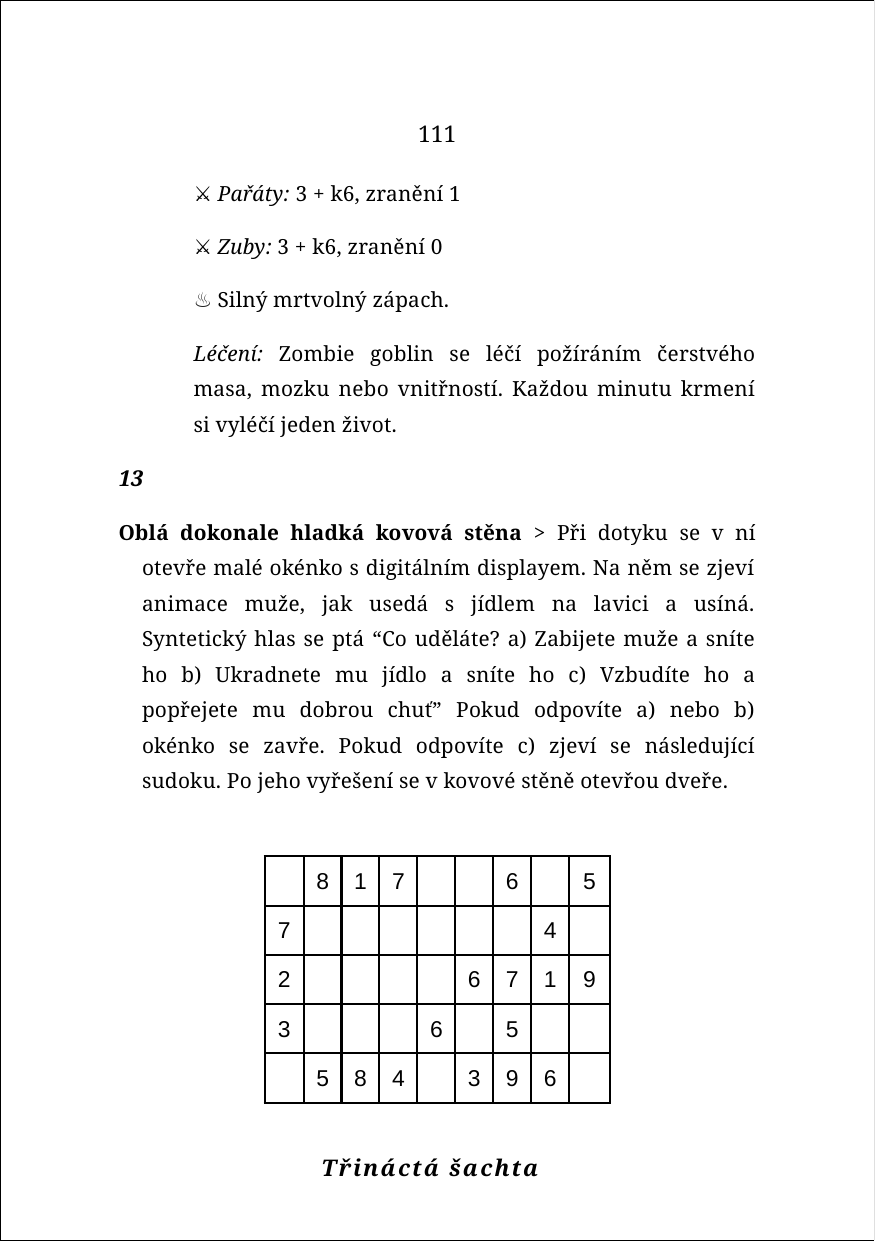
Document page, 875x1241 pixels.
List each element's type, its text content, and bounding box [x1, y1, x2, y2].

table_cell 8 [343, 1054, 378, 1102]
table_cell [266, 1054, 303, 1102]
table_cell 6 [456, 956, 492, 1003]
table_cell [456, 1005, 492, 1052]
table_cell [570, 907, 609, 954]
table_header [418, 857, 454, 904]
table_cell 5 [305, 1054, 340, 1102]
table_cell [343, 956, 378, 1003]
table_cell 6 [532, 1054, 568, 1102]
table_header 6 [494, 857, 530, 904]
list ⚔ Pařáty: 3 + k6, zranění 1 [156, 179, 756, 207]
table_cell [305, 907, 340, 954]
table_cell 4 [532, 907, 568, 954]
table_header [266, 857, 303, 904]
table_cell [305, 1005, 340, 1052]
table_cell 4 [380, 1054, 416, 1102]
table_cell [532, 1005, 568, 1052]
table_header 1 [343, 857, 378, 904]
table_cell [343, 1005, 378, 1052]
table_cell [570, 1054, 609, 1102]
table_cell [456, 907, 492, 954]
table_cell [570, 1005, 609, 1052]
table_header 7 [380, 857, 416, 904]
table_cell 9 [570, 956, 609, 1003]
table_cell 3 [266, 1005, 303, 1052]
table_cell [494, 907, 530, 954]
text Oblá dokonale hladká kovová stěna > Při dotyku se v ní otevře malé okénko s digitálním displayem. Na něm se zjeví animace muže, jak usedá s jídlem na lavici a usíná. Syntetický hlas se ptá “Co uděláte? a) Zabijete muže a sníte ho b) Ukradnete mu jídlo a sníte ho c) Vzbudíte ho a popřejete mu dobrou chuť” Pokud odpovíte a) nebo b) okénko se zavře. Pokud odpovíte c) zjeví se následující sudoku. Po jeho vyřešení se v kovové stěně otevřou dveře. [118, 518, 756, 795]
table_cell 2 [266, 956, 303, 1003]
table_cell 3 [456, 1054, 492, 1102]
list Léčení: Zombie goblin se léčí požíráním čerstvého masa, mozku nebo vnitřností. Každou minutu krmení si vyléčí jeden život. [156, 339, 756, 438]
table_cell [305, 956, 340, 1003]
table_header [532, 857, 568, 904]
table_cell [380, 1005, 416, 1052]
table_header 5 [570, 857, 609, 904]
table_header [456, 857, 492, 904]
list ⚔ Zuby: 3 + k6, zranění 0 [156, 232, 756, 261]
table_cell 1 [532, 956, 568, 1003]
text 13 [118, 463, 756, 493]
table_cell 6 [418, 1005, 454, 1052]
table_cell 7 [266, 907, 303, 954]
table_cell 9 [494, 1054, 530, 1102]
list ♨ Silný mrtvolný zápach. [156, 285, 756, 314]
table_cell [418, 907, 454, 954]
table_cell [418, 956, 454, 1003]
table_cell 7 [494, 956, 530, 1003]
table_cell 5 [494, 1005, 530, 1052]
table_cell [418, 1054, 454, 1102]
table_header 8 [305, 857, 340, 904]
table_cell [343, 907, 378, 954]
table_cell [380, 956, 416, 1003]
table_cell [380, 907, 416, 954]
